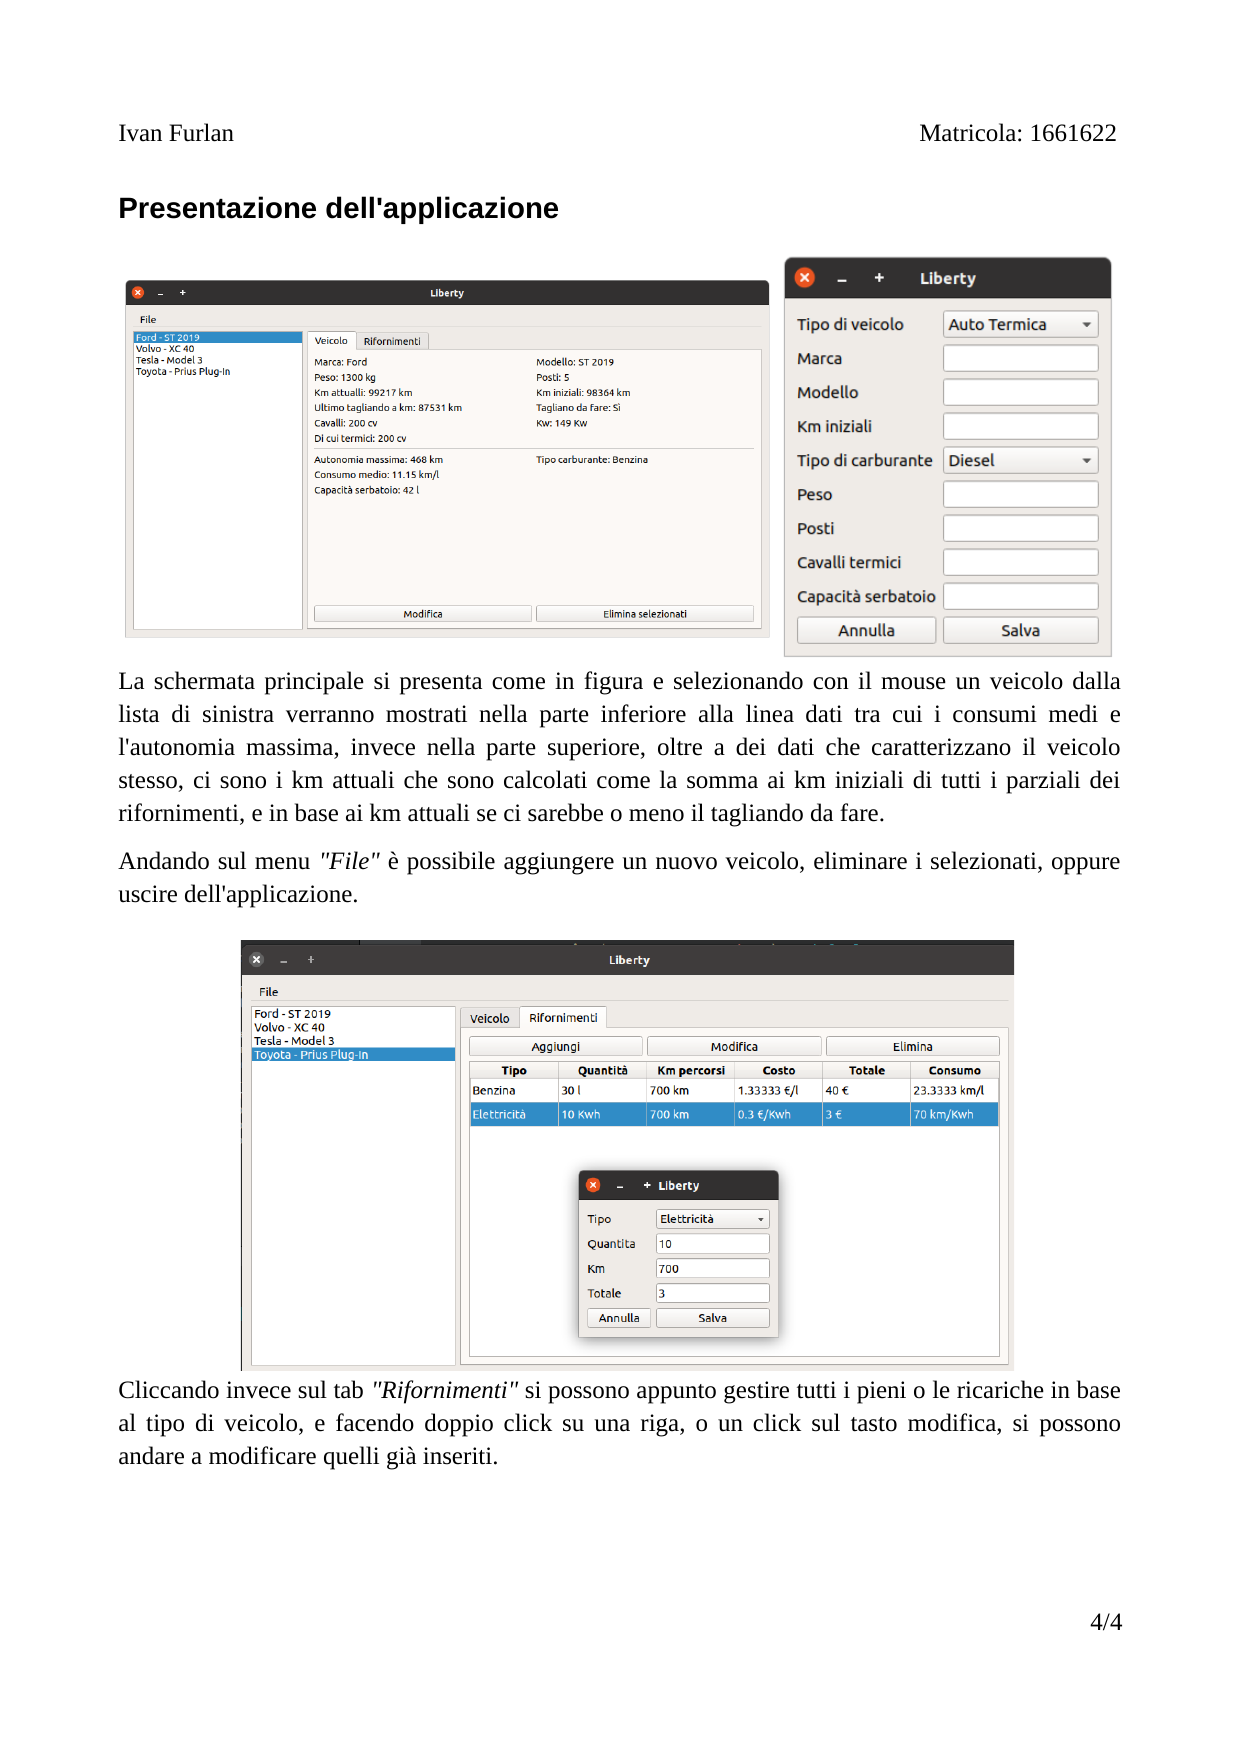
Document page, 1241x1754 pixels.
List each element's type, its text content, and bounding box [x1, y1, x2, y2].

subtitle Presentazione dell'applicazione [118, 191, 1122, 225]
picture [119, 249, 1122, 667]
picture [240, 1273, 296, 1371]
text Andando sul menu "File" è possibile aggiungere un nuovo veicolo, eliminare i selezionati, oppure uscire dell'applicazione. [118, 846, 1122, 908]
text Cliccando invece sul tab "Rifornimenti" si possono appunto gestire tutti i pieni o le ricariche in base al tipo di veicolo, e facendo doppio click su una riga, o un click sul tasto modifica, si possono andare a modificare quelli già inseriti. [118, 927, 1122, 1470]
text La schermata principale si presenta come in figura e selezionando con il mouse un veicolo dalla lista di sinistra verranno mostrati nella parte inferiore alla linea dati tra cui i consumi medi e l'autonomia massima, invece nella parte superiore, oltre a dei dati che caratterizzano il veicolo stesso, ci sono i km attuali che sono calcolati come la somma ai km iniziali di tutti i parziali dei rifornimenti, e in base ai km attuali se ci sarebbe o meno il tagliando da fare. [118, 237, 1122, 827]
